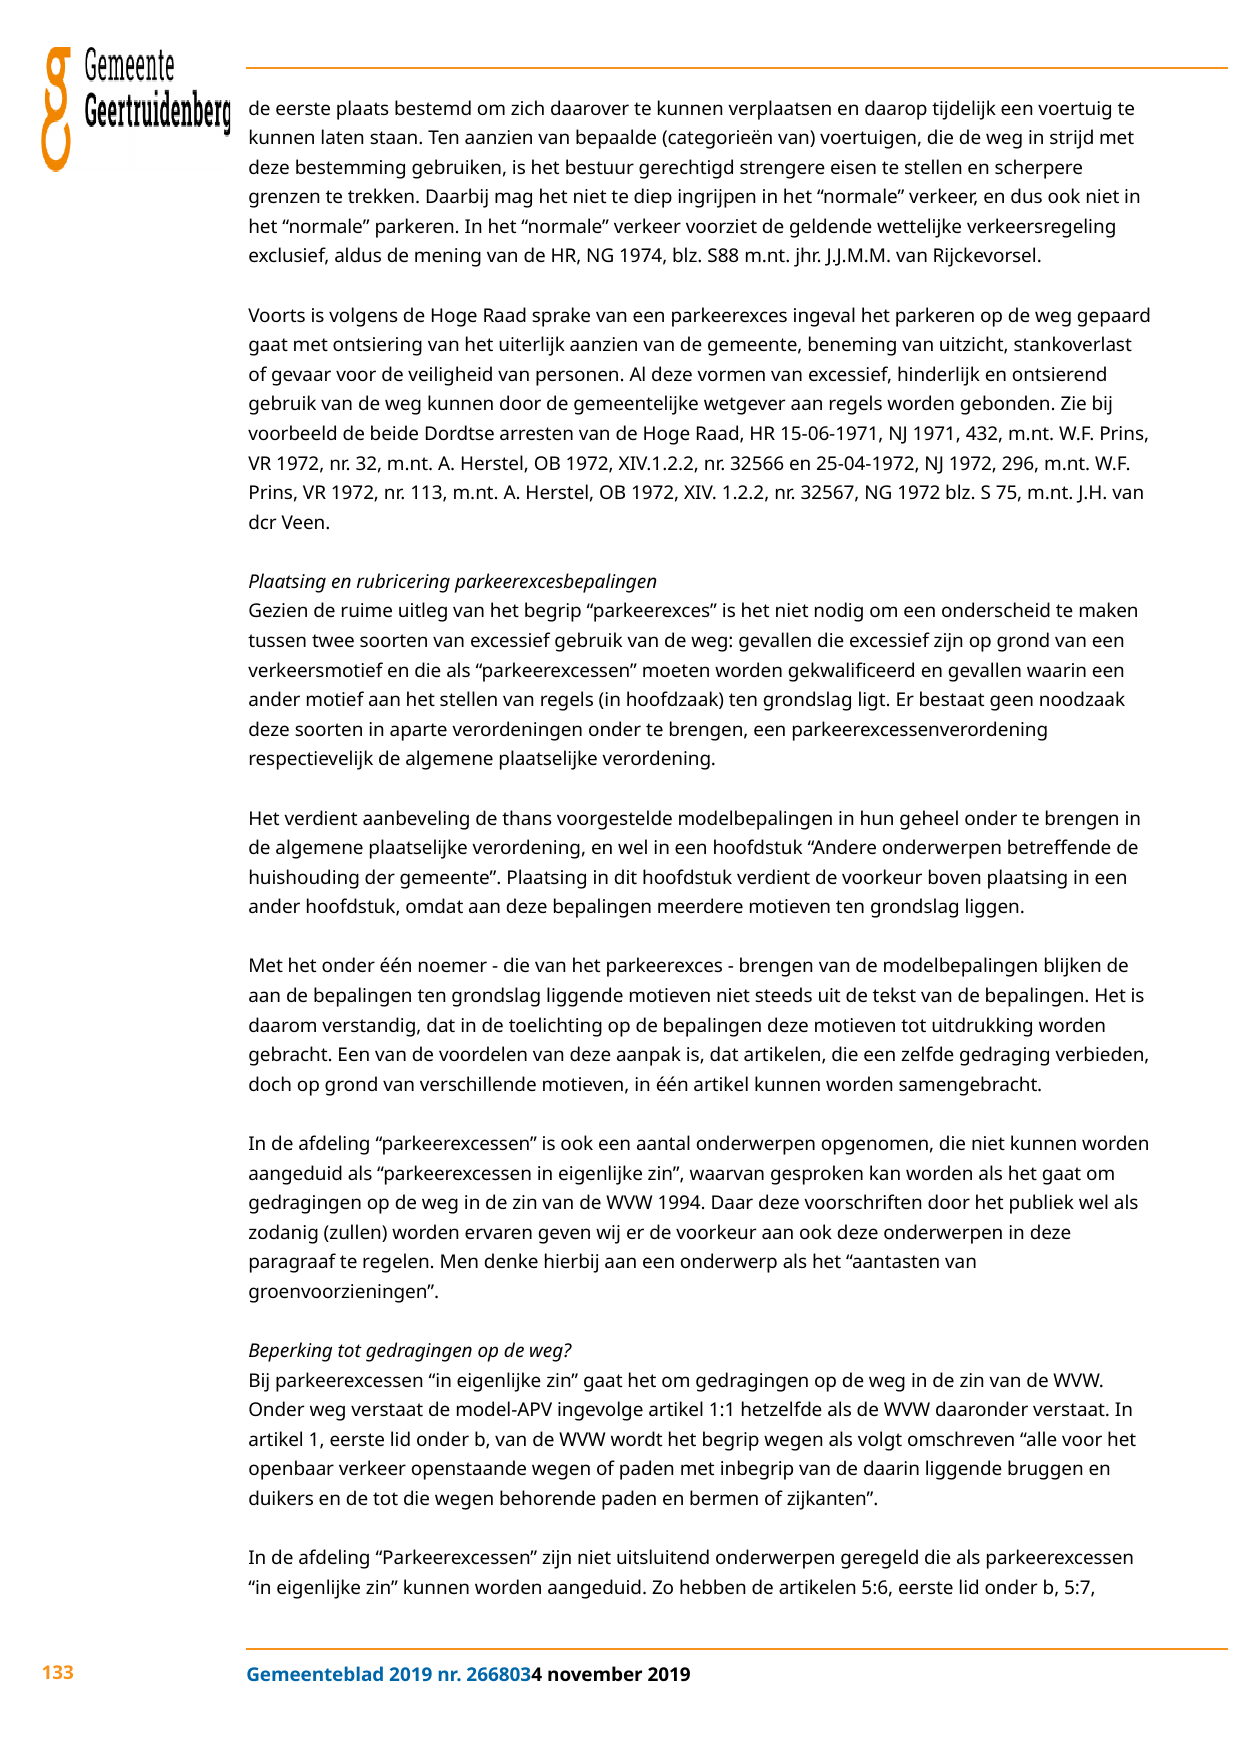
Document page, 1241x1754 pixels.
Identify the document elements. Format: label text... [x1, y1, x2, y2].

text Met het onder één noemer - die van het parkeerexces - brengen van de modelbepalingen blijken de aan de bepalingen ten grondslag liggende motieven niet steeds uit de tekst van de bepalingen. Het is daarom verstandig, dat in de toelichting op de bepalingen deze motieven tot uitdrukking worden gebracht. Een van de voordelen van deze aanpak is, dat artikelen, die een zelfde gedraging verbieden, doch op grond van verschillende motieven, in één artikel kunnen worden samengebracht. [248, 953, 1152, 1097]
text In de afdeling “parkeerexcessen” is ook een aantal onderwerpen opgenomen, die niet kunnen worden aangeduid als “parkeerexcessen in eigenlijke zin”, waarvan gesproken kan worden als het gaat om gedragingen op de weg in de zin van de WVW 1994. Daar deze voorschriften door het publiek wel als zodanig (zullen) worden ervaren geven wij er de voorkeur aan ook deze onderwerpen in deze paragraaf te regelen. Men denke hierbij aan een onderwerp als het “aantasten van groenvoorzieningen”. [248, 1130, 1152, 1304]
text de eerste plaats bestemd om zich daarover te kunnen verplaatsen en daarop tijdelijk een voertuig te kunnen laten staan. Ten aanzien van bepaalde (categorieën van) voertuigen, die de weg in strijd met deze bestemming gebruiken, is het bestuur gerechtigd strengere eisen te stellen en scherpere grenzen te trekken. Daarbij mag het niet te diep ingrijpen in het “normale” verkeer, en dus ook niet in het “normale” parkeren. In het “normale” verkeer voorziet de geldende wettelijke verkeersregeling exclusief, aldus de mening van de HR, NG 1974, blz. S88 m.nt. jhr. J.J.M.M. van Rijckevorsel. [248, 95, 1152, 268]
text In de afdeling “Parkeerexcessen” zijn niet uitsluitend onderwerpen geregeld die als parkeerexcessen “in eigenlijke zin” kunnen worden aangeduid. Zo hebben de artikelen 5:6, eerste lid onder b, 5:7, [248, 1544, 1152, 1600]
text Beperking tot gedragingen op de weg? [248, 1337, 1152, 1363]
text Plaatsing en rubricering parkeerexcesbepalingen [248, 568, 1152, 594]
picture [41, 47, 231, 172]
text Gezien de ruime uitleg van het begrip “parkeerexces” is het niet nodig om een onderscheid te maken tussen twee soorten van excessief gebruik van de weg: gevallen die excessief zijn op grond van een verkeersmotief en die als “parkeerexcessen” moeten worden gekwalificeerd en gevallen waarin een ander motief aan het stellen van regels (in hoofdzaak) ten grondslag ligt. Er bestaat geen noodzaak deze soorten in aparte verordeningen onder te brengen, een parkeerexcessenverordening respectievelijk de algemene plaatselijke verordening. [248, 598, 1152, 771]
text Voorts is volgens de Hoge Raad sprake van een parkeerexces ingeval het parkeren op de weg gepaard gaat met ontsiering van het uiterlijk aanzien van de gemeente, beneming van uitzicht, stankoverlast of gevaar voor de veiligheid van personen. Al deze vormen van excessief, hinderlijk en ontsierend gebruik van de weg kunnen door de gemeentelijke wetgever aan regels worden gebonden. Zie bij voorbeeld de beide Dordtse arresten van de Hoge Raad, HR 15-06-1971, NJ 1971, 432, m.nt. W.F. Prins, VR 1972, nr. 32, m.nt. A. Herstel, OB 1972, XIV.1.2.2, nr. 32566 en 25-04-1972, NJ 1972, 296, m.nt. W.F. Prins, VR 1972, nr. 113, m.nt. A. Herstel, OB 1972, XIV. 1.2.2, nr. 32567, NG 1972 blz. S 75, m.nt. J.H. van dcr Veen. [248, 302, 1152, 535]
text Bij parkeerexcessen “in eigenlijke zin” gaat het om gedragingen op de weg in de zin van de WVW. Onder weg verstaat de model-APV ingevolge artikel 1:1 hetzelfde als de WVW daaronder verstaat. In artikel 1, eerste lid onder b, van de WVW wordt het begrip wegen als volgt omschreven “alle voor het openbaar verkeer openstaande wegen of paden met inbegrip van de daarin liggende bruggen en duikers en de tot die wegen behorende paden en bermen of zijkanten”. [248, 1367, 1152, 1511]
text Het verdient aanbeveling de thans voorgestelde modelbepalingen in hun geheel onder te brengen in de algemene plaatselijke verordening, en wel in een hoofdstuk “Andere onderwerpen betreffende de huishouding der gemeente”. Plaatsing in dit hoofdstuk verdient de voorkeur boven plaatsing in een ander hoofdstuk, omdat aan deze bepalingen meerdere motieven ten grondslag liggen. [248, 805, 1152, 919]
